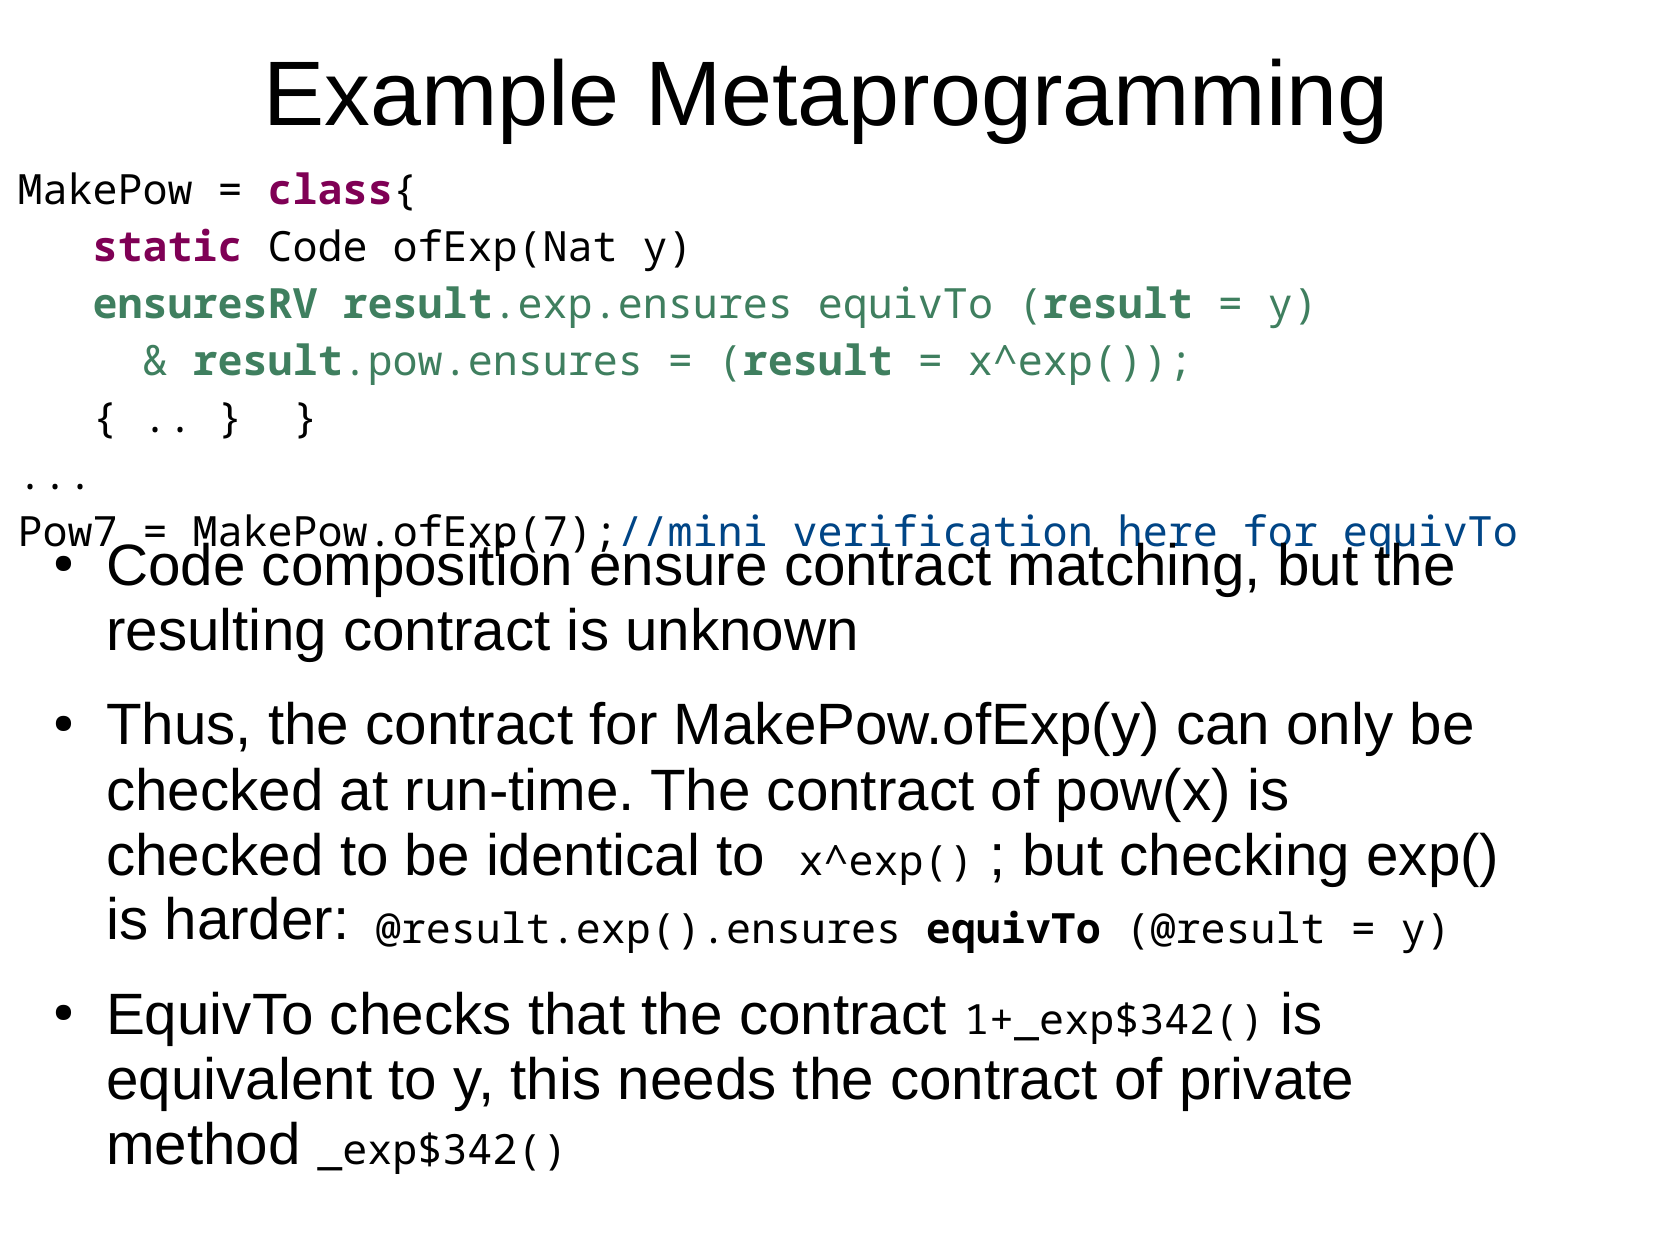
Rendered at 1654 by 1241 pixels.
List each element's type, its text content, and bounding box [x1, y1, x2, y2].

text_box @result.exp().ensures equivTo (@result = y) [361, 891, 1477, 956]
title Example Metaprogramming [82, 0, 1571, 152]
list Code composition ensure contract matching, but the resulting contract is unknown Thus, the contract for MakePow.ofExp(y) can only be checked at run-time. The contract of pow(x) is checked to be identical to x^exp() ; but checking exp() is harder: EquivTo checks that the contract 1+_exp$342() is equivalent to y, this needs the contract of private method _exp$342() [35, 532, 1524, 1241]
text_box MakePow = class{ static Code ofExp(Nat y) ensuresRV result.exp.ensures equivTo (result = y) & result.pow.ensures = (result = x^exp()); { .. } } ... Pow7 = MakePow.ofExp(7);//mini verification here for equivTo [2, 152, 1654, 1241]
